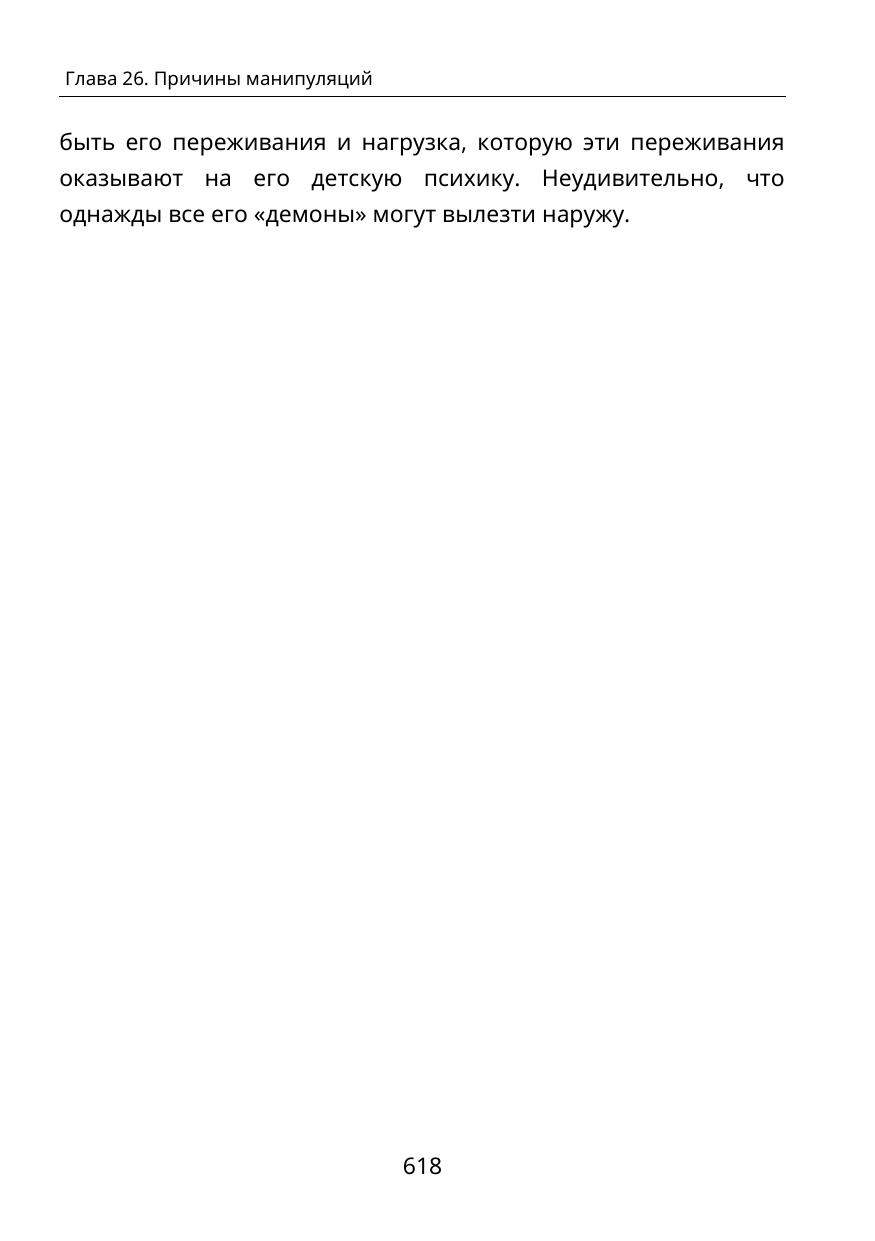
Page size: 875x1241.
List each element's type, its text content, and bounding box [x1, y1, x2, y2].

text быть его переживания и нагрузка, которую эти переживания оказывают на его детскую психику. Неудивительно, что однажды все его «демоны» могут вылезти наружу. [59, 126, 786, 229]
